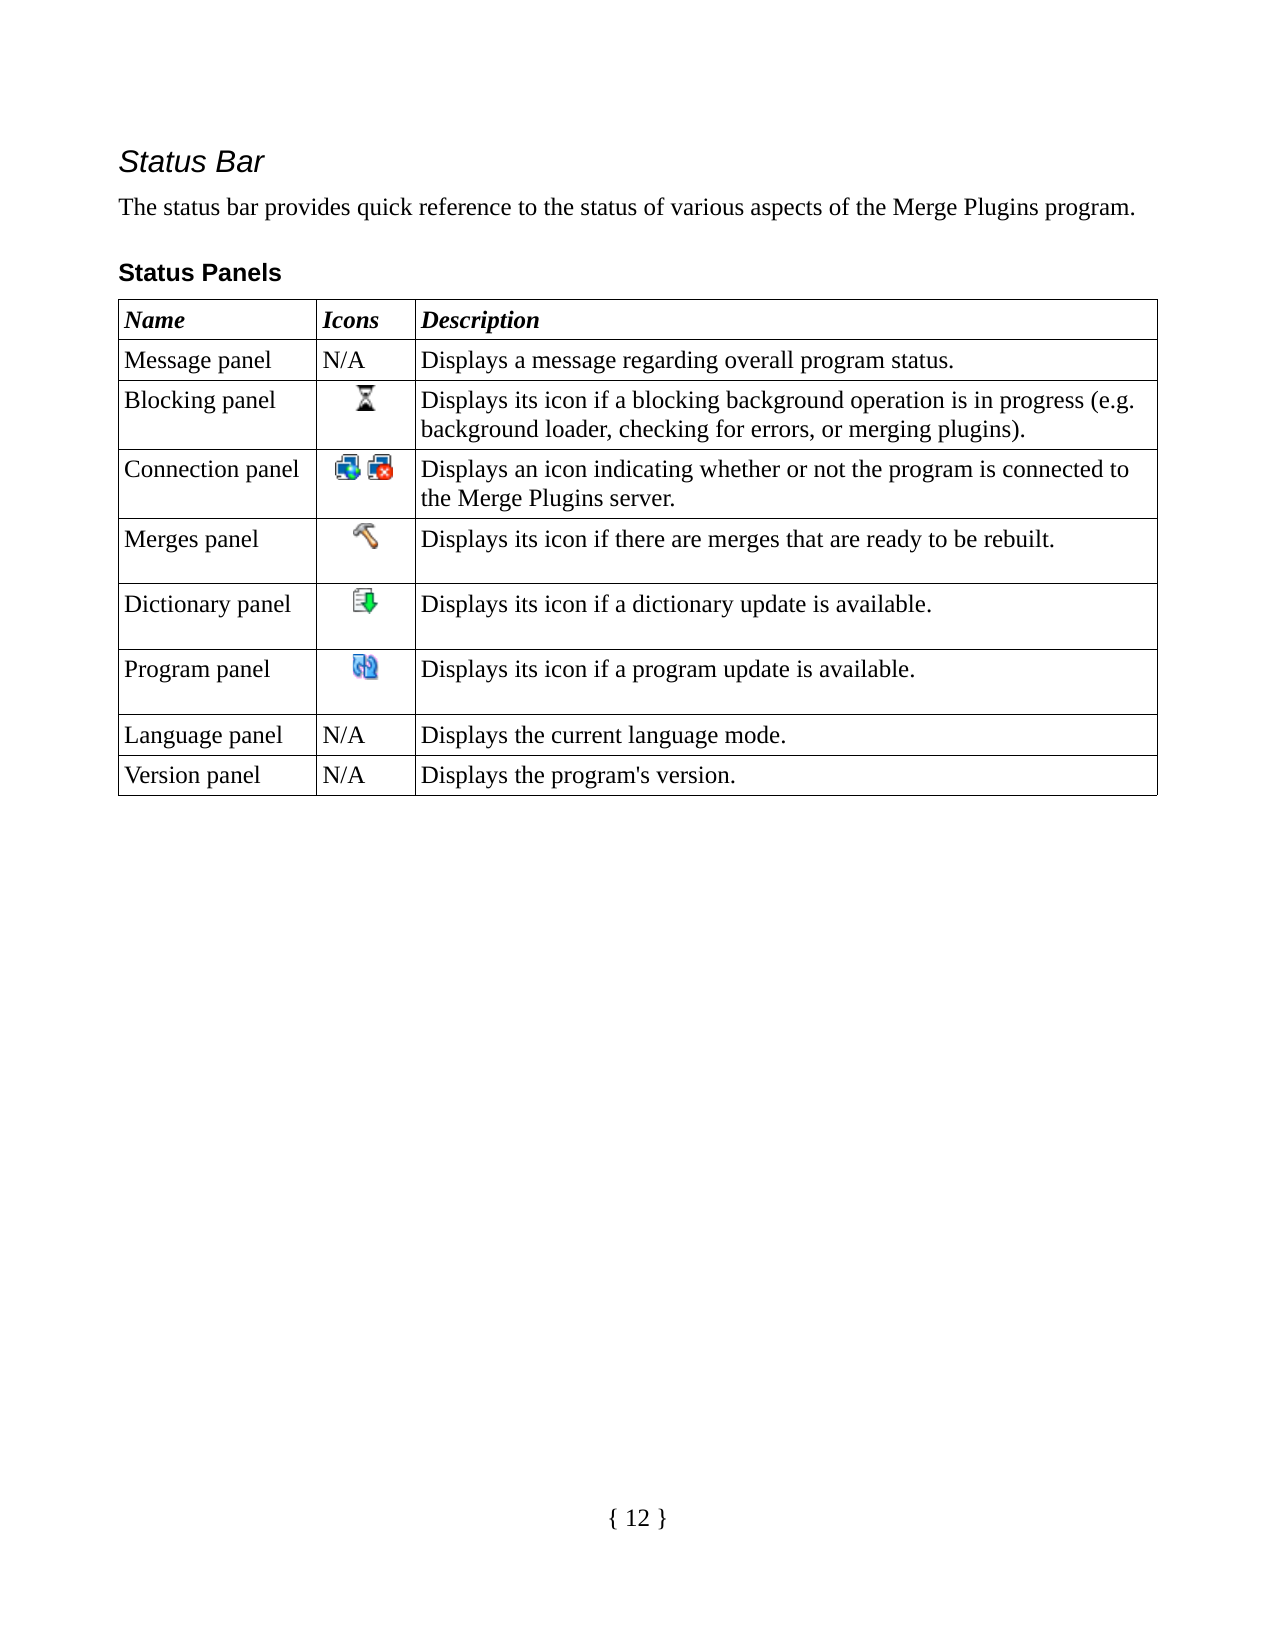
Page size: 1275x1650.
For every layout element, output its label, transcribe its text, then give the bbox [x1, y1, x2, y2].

table_header Name [119, 300, 316, 339]
table_cell Program panel [119, 650, 316, 714]
table_cell Merges panel [119, 519, 316, 583]
table_cell Displays the current language mode. [416, 715, 1157, 754]
table_cell [317, 519, 415, 583]
table_cell Displays the program's version. [416, 756, 1157, 795]
picture [353, 385, 379, 411]
table_cell Version panel [119, 756, 316, 795]
table_cell N/A [317, 715, 415, 754]
picture [367, 454, 393, 480]
table_cell Message panel [119, 340, 316, 380]
table_cell Displays its icon if a blocking background operation is in progress (e.g. background loader, checking for errors, or merging plugins). [416, 381, 1157, 449]
text The status bar provides quick reference to the status of various aspects of the Merge Plugins program. [118, 192, 1157, 220]
table_cell Blocking panel [119, 381, 316, 449]
subtitle Status Panels [118, 258, 1157, 287]
table_cell Dictionary panel [119, 584, 316, 648]
table_cell [317, 450, 415, 454]
table_cell Displays its icon if a program update is available. [416, 650, 1157, 714]
table_cell Displays its icon if there are merges that are ready to be rebuilt. [416, 519, 1157, 583]
picture [353, 523, 379, 549]
subtitle Status Bar [118, 143, 1157, 179]
picture [335, 454, 361, 480]
table_cell [317, 584, 415, 648]
table_cell Displays an icon indicating whether or not the program is connected to the Merge Plugins server. [416, 450, 1157, 518]
table_cell Connection panel [119, 450, 316, 518]
table_cell N/A [317, 756, 415, 795]
table_cell Language panel [119, 715, 316, 754]
table_cell Displays a message regarding overall program status. [416, 340, 1157, 380]
table_cell [317, 455, 415, 518]
table_cell [317, 650, 415, 714]
table_header Icons [317, 300, 415, 339]
table_cell Displays its icon if a dictionary update is available. [416, 584, 1157, 648]
table_cell N/A [317, 340, 415, 380]
picture [352, 654, 379, 680]
table_header Description [416, 300, 1157, 339]
picture [353, 588, 379, 614]
table_cell [317, 381, 415, 449]
